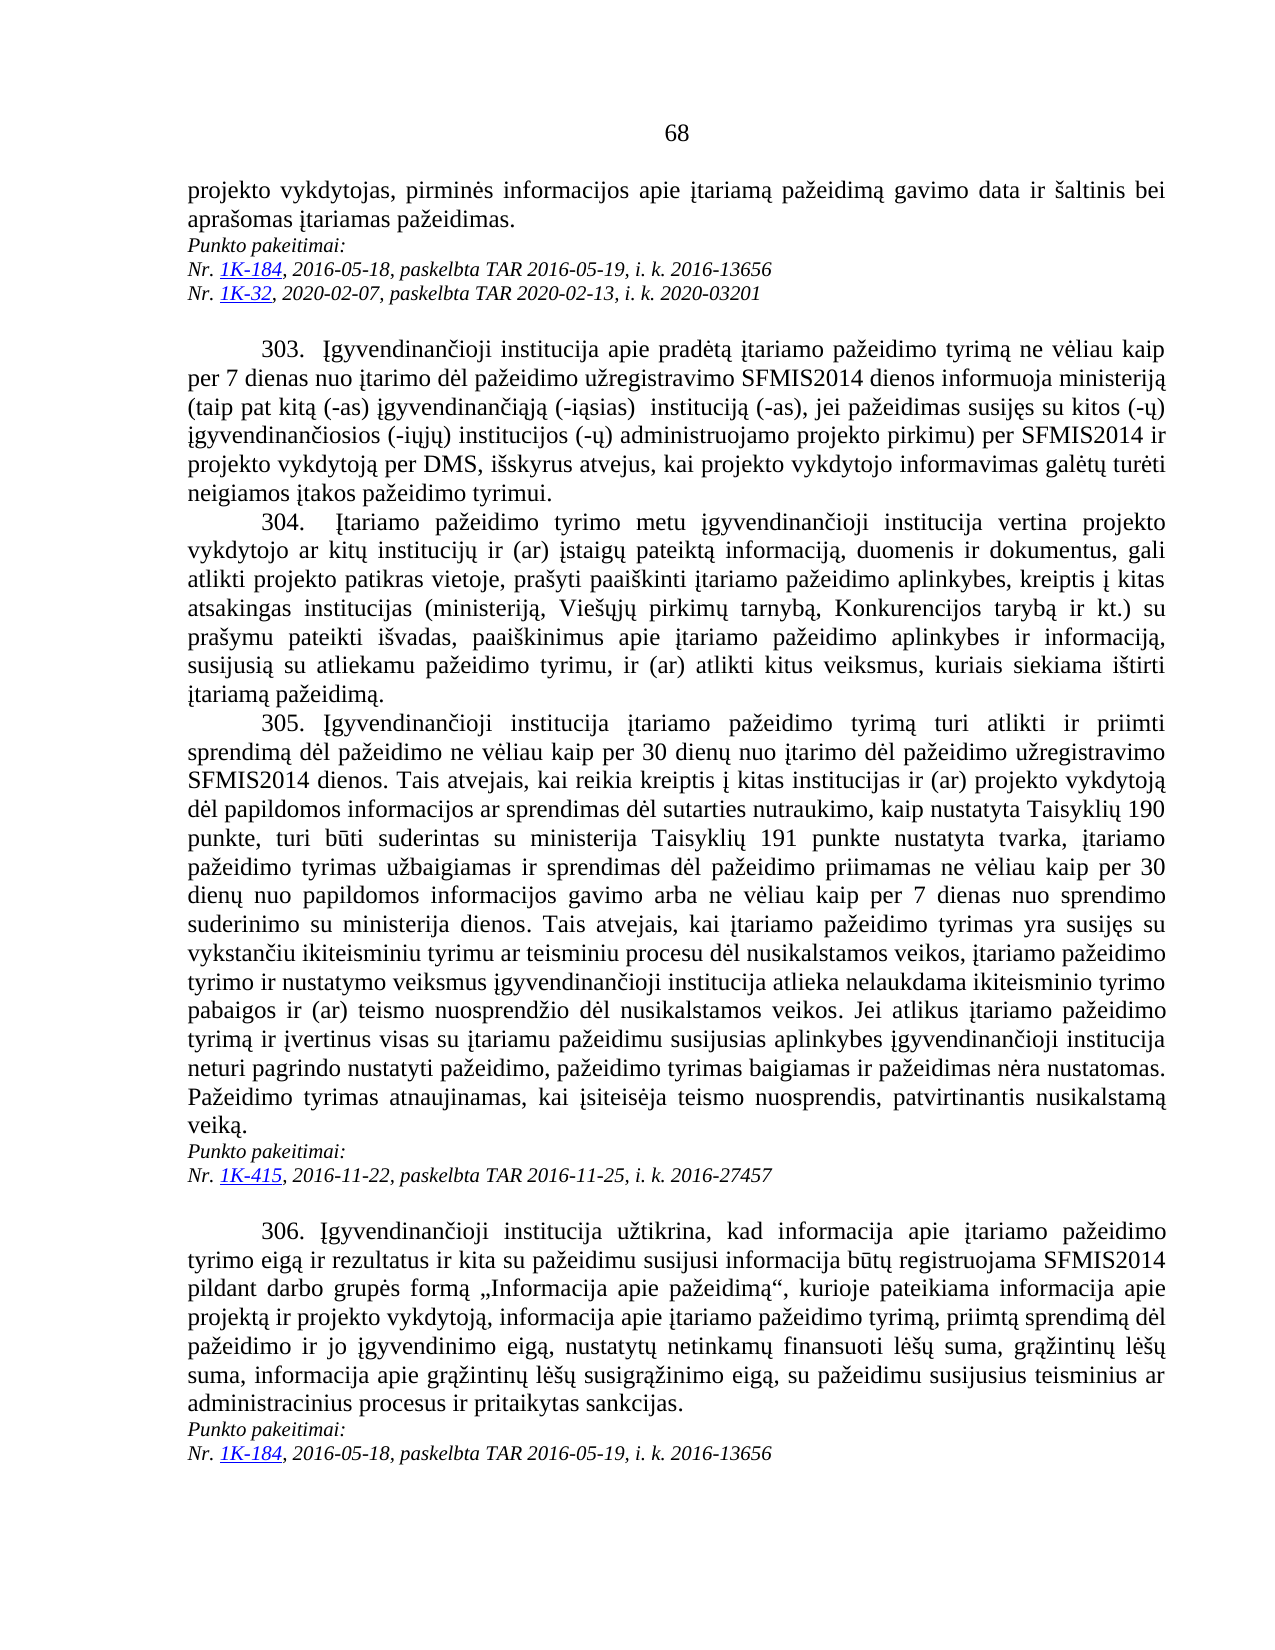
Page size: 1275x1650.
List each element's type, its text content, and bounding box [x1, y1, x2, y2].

text 303. Įgyvendinančioji institucija apie pradėtą įtariamo pažeidimo tyrimą ne vėliau kaip per 7 dienas nuo įtarimo dėl pažeidimo užregistravimo SFMIS2014 dienos informuoja ministeriją (taip pat kitą (-as) įgyvendinančiąją (-iąsias) instituciją (-as), jei pažeidimas susijęs su kitos (-ų) įgyvendinančiosios (-iųjų) institucijos (-ų) administruojamo projekto pirkimu) per SFMIS2014 ir projekto vykdytoją per DMS, išskyrus atvejus, kai projekto vykdytojo informavimas galėtų turėti neigiamos įtakos pažeidimo tyrimui. [187, 334, 1167, 507]
text Nr. 1K-184, 2016-05-18, paskelbta TAR 2016-05-19, i. k. 2016-13656 [187, 1441, 1167, 1465]
text Punkto pakeitimai: [187, 1417, 1167, 1441]
text 305. Įgyvendinančioji institucija įtariamo pažeidimo tyrimą turi atlikti ir priimti sprendimą dėl pažeidimo ne vėliau kaip per 30 dienų nuo įtarimo dėl pažeidimo užregistravimo SFMIS2014 dienos. Tais atvejais, kai reikia kreiptis į kitas institucijas ir (ar) projekto vykdytoją dėl papildomos informacijos ar sprendimas dėl sutarties nutraukimo, kaip nustatyta Taisyklių 190 punkte, turi būti suderintas su ministerija Taisyklių 191 punkte nustatyta tvarka, įtariamo pažeidimo tyrimas užbaigiamas ir sprendimas dėl pažeidimo priimamas ne vėliau kaip per 30 dienų nuo papildomos informacijos gavimo arba ne vėliau kaip per 7 dienas nuo sprendimo suderinimo su ministerija dienos. Tais atvejais, kai įtariamo pažeidimo tyrimas yra susijęs su vykstančiu ikiteisminiu tyrimu ar teisminiu procesu dėl nusikalstamos veikos, įtariamo pažeidimo tyrimo ir nustatymo veiksmus įgyvendinančioji institucija atlieka nelaukdama ikiteisminio tyrimo pabaigos ir (ar) teismo nuosprendžio dėl nusikalstamos veikos. Jei atlikus įtariamo pažeidimo tyrimą ir įvertinus visas su įtariamu pažeidimu susijusias aplinkybes įgyvendinančioji institucija neturi pagrindo nustatyti pažeidimo, pažeidimo tyrimas baigiamas ir pažeidimas nėra nustatomas. Pažeidimo tyrimas atnaujinamas, kai įsiteisėja teismo nuosprendis, patvirtinantis nusikalstamą veiką. [187, 708, 1167, 1139]
text projekto vykdytojas, pirminės informacijos apie įtariamą pažeidimą gavimo data ir šaltinis bei aprašomas įtariamas pažeidimas. [187, 176, 1167, 233]
text Nr. 1K-32, 2020-02-07, paskelbta TAR 2020-02-13, i. k. 2020-03201 [187, 281, 1167, 305]
text Nr. 1K-184, 2016-05-18, paskelbta TAR 2016-05-19, i. k. 2016-13656 [187, 257, 1167, 281]
text Punkto pakeitimai: [187, 1139, 1167, 1163]
text Nr. 1K-415, 2016-11-22, paskelbta TAR 2016-11-25, i. k. 2016-27457 [187, 1163, 1167, 1187]
text 304. Įtariamo pažeidimo tyrimo metu įgyvendinančioji institucija vertina projekto vykdytojo ar kitų institucijų ir (ar) įstaigų pateiktą informaciją, duomenis ir dokumentus, gali atlikti projekto patikras vietoje, prašyti paaiškinti įtariamo pažeidimo aplinkybes, kreiptis į kitas atsakingas institucijas (ministeriją, Viešųjų pirkimų tarnybą, Konkurencijos tarybą ir kt.) su prašymu pateikti išvadas, paaiškinimus apie įtariamo pažeidimo aplinkybes ir informaciją, susijusią su atliekamu pažeidimo tyrimu, ir (ar) atlikti kitus veiksmus, kuriais siekiama ištirti įtariamą pažeidimą. [187, 507, 1167, 708]
text Punkto pakeitimai: [187, 233, 1167, 257]
text 306. Įgyvendinančioji institucija užtikrina, kad informacija apie įtariamo pažeidimo tyrimo eigą ir rezultatus ir kita su pažeidimu susijusi informacija būtų registruojama SFMIS2014 pildant darbo grupės formą „Informacija apie pažeidimą“, kurioje pateikiama informacija apie projektą ir projekto vykdytoją, informacija apie įtariamo pažeidimo tyrimą, priimtą sprendimą dėl pažeidimo ir jo įgyvendinimo eigą, nustatytų netinkamų finansuoti lėšų suma, grąžintinų lėšų suma, informacija apie grąžintinų lėšų susigrąžinimo eigą, su pažeidimu susijusius teisminius ar administracinius procesus ir pritaikytas sankcijas. [187, 1216, 1167, 1417]
